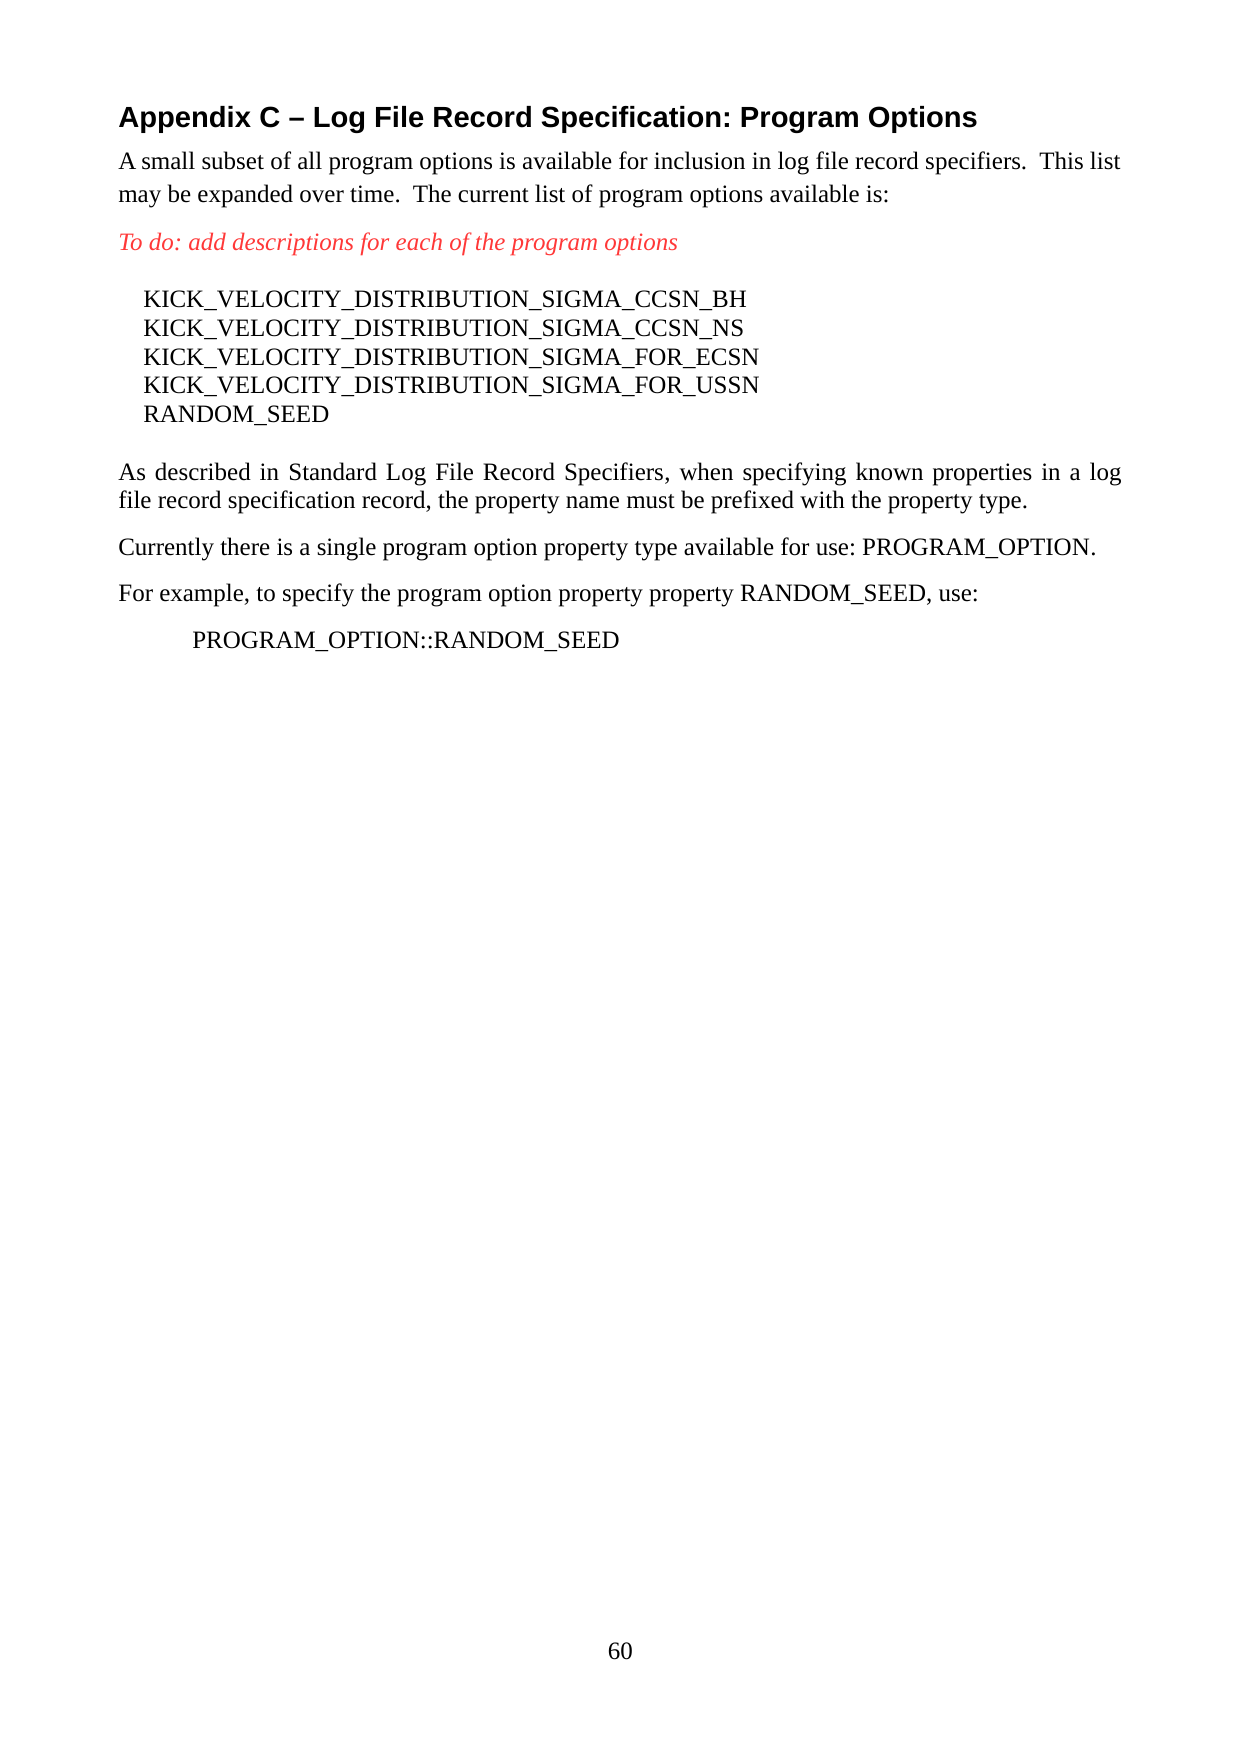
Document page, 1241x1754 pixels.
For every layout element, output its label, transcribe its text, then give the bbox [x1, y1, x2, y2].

subtitle Appendix C – Log File Record Specification: Program Options [118, 100, 1122, 133]
text KICK_VELOCITY_DISTRIBUTION_SIGMA_CCSN_NS [118, 313, 1122, 342]
text KICK_VELOCITY_DISTRIBUTION_SIGMA_CCSN_BH [118, 284, 1122, 313]
text Currently there is a single program option property type available for use: PROGRAM_OPTION. [118, 532, 1122, 561]
text A small subset of all program options is available for inclusion in log file record specifiers. This list may be expanded over time. The current list of program options available is: [118, 146, 1122, 208]
text PROGRAM_OPTION::RANDOM_SEED [118, 625, 1122, 653]
text For example, to specify the program option property property RANDOM_SEED, use: [118, 578, 1122, 607]
text To do: add descriptions for each of the program options [118, 227, 1122, 255]
text KICK_VELOCITY_DISTRIBUTION_SIGMA_FOR_ECSN [118, 342, 1122, 370]
text KICK_VELOCITY_DISTRIBUTION_SIGMA_FOR_USSN [118, 370, 1122, 399]
text As described in Standard Log File Record Specifiers, when specifying known properties in a log file record specification record, the property name must be prefixed with the property type. [118, 457, 1122, 514]
text RANDOM_SEED [118, 399, 1122, 428]
